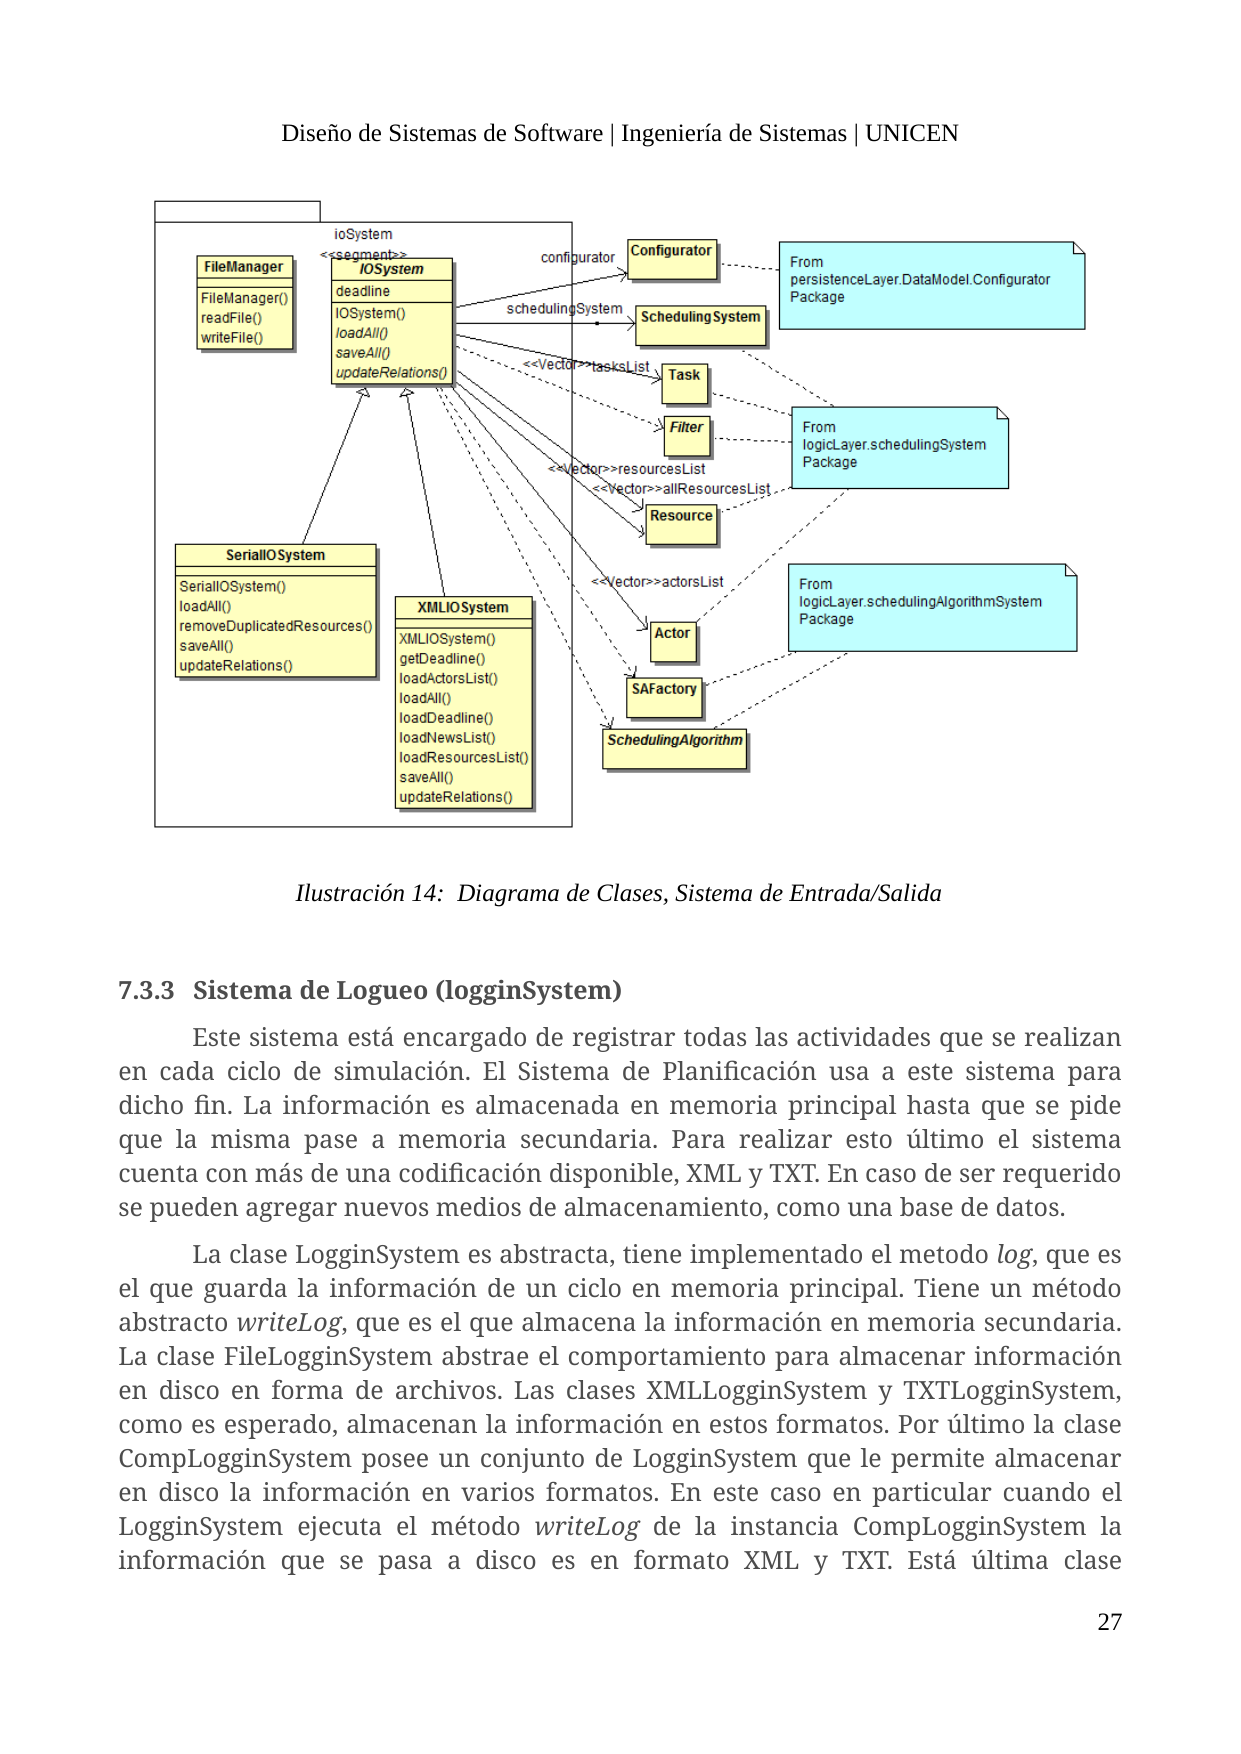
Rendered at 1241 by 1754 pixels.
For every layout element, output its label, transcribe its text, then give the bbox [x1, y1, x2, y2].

text Este sistema está encargado de registrar todas las actividades que se realizan en cada ciclo de simulación. El Sistema de Planificación usa a este sistema para dicho fin. La información es almacenada en memoria principal hasta que se pide que la misma pase a memoria secundaria. Para realizar esto último el sistema cuenta con más de una codificación disponible, XML y TXT. En caso de ser requerido se pueden agregar nuevos medios de almacenamiento, como una base de datos. [118, 1019, 1122, 1224]
subtitle Sistema de Logueo (logginSystem) [118, 973, 1122, 1007]
text La clase LogginSystem es abstracta, tiene implementado el metodo log, que es el que guarda la información de un ciclo en memoria principal. Tiene un método abstracto writeLog, que es el que almacena la información en memoria secundaria. La clase FileLogginSystem abstrae el comportamiento para almacenar información en disco en forma de archivos. Las clases XMLLogginSystem y TXTLogginSystem, como es esperado, almacenan la información en estos formatos. Por último la clase CompLogginSystem posee un conjunto de LogginSystem que le permite almacenar en disco la información en varios formatos. En este caso en particular cuando el LogginSystem ejecuta el método writeLog de la instancia CompLogginSystem la información que se pasa a disco es en formato XML y TXT. Está última clase [118, 1236, 1122, 1577]
text Ilustración 14: Diagrama de Clases, Sistema de Entrada/Salida [115, 878, 1124, 907]
picture [151, 189, 1089, 845]
